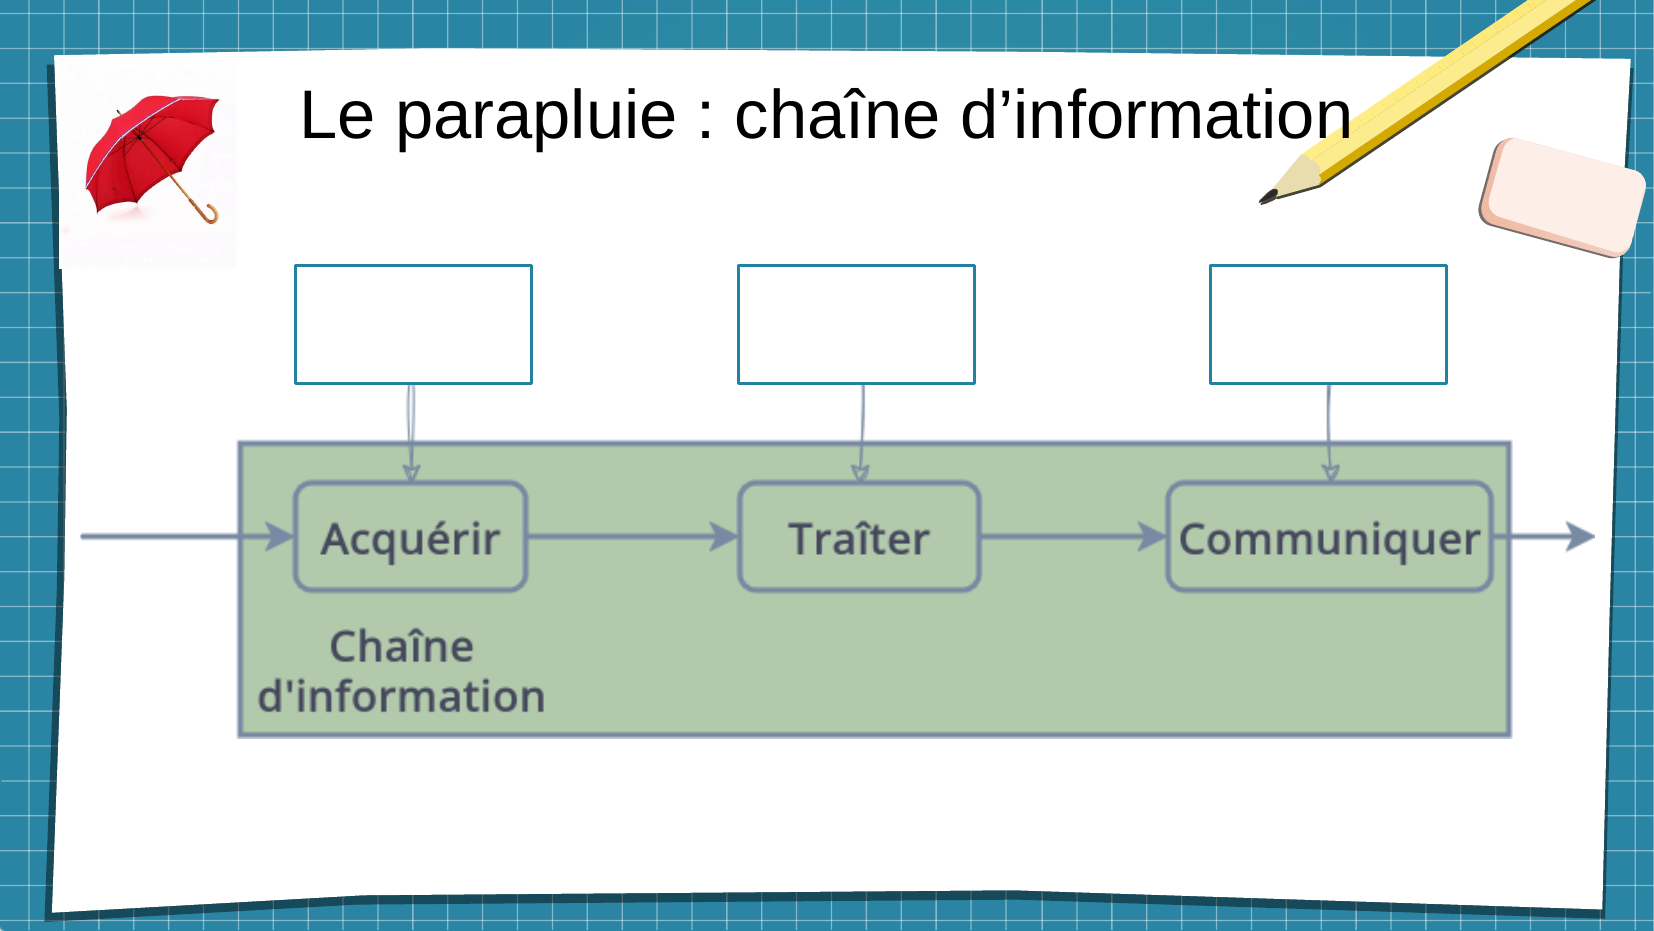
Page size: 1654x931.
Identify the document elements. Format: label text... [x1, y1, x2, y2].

title Le parapluie : chaîne d’information [82, 37, 1571, 193]
text_box [1210, 265, 1447, 384]
text_box [738, 265, 975, 384]
text_box [295, 265, 532, 384]
picture [59, 58, 1595, 739]
